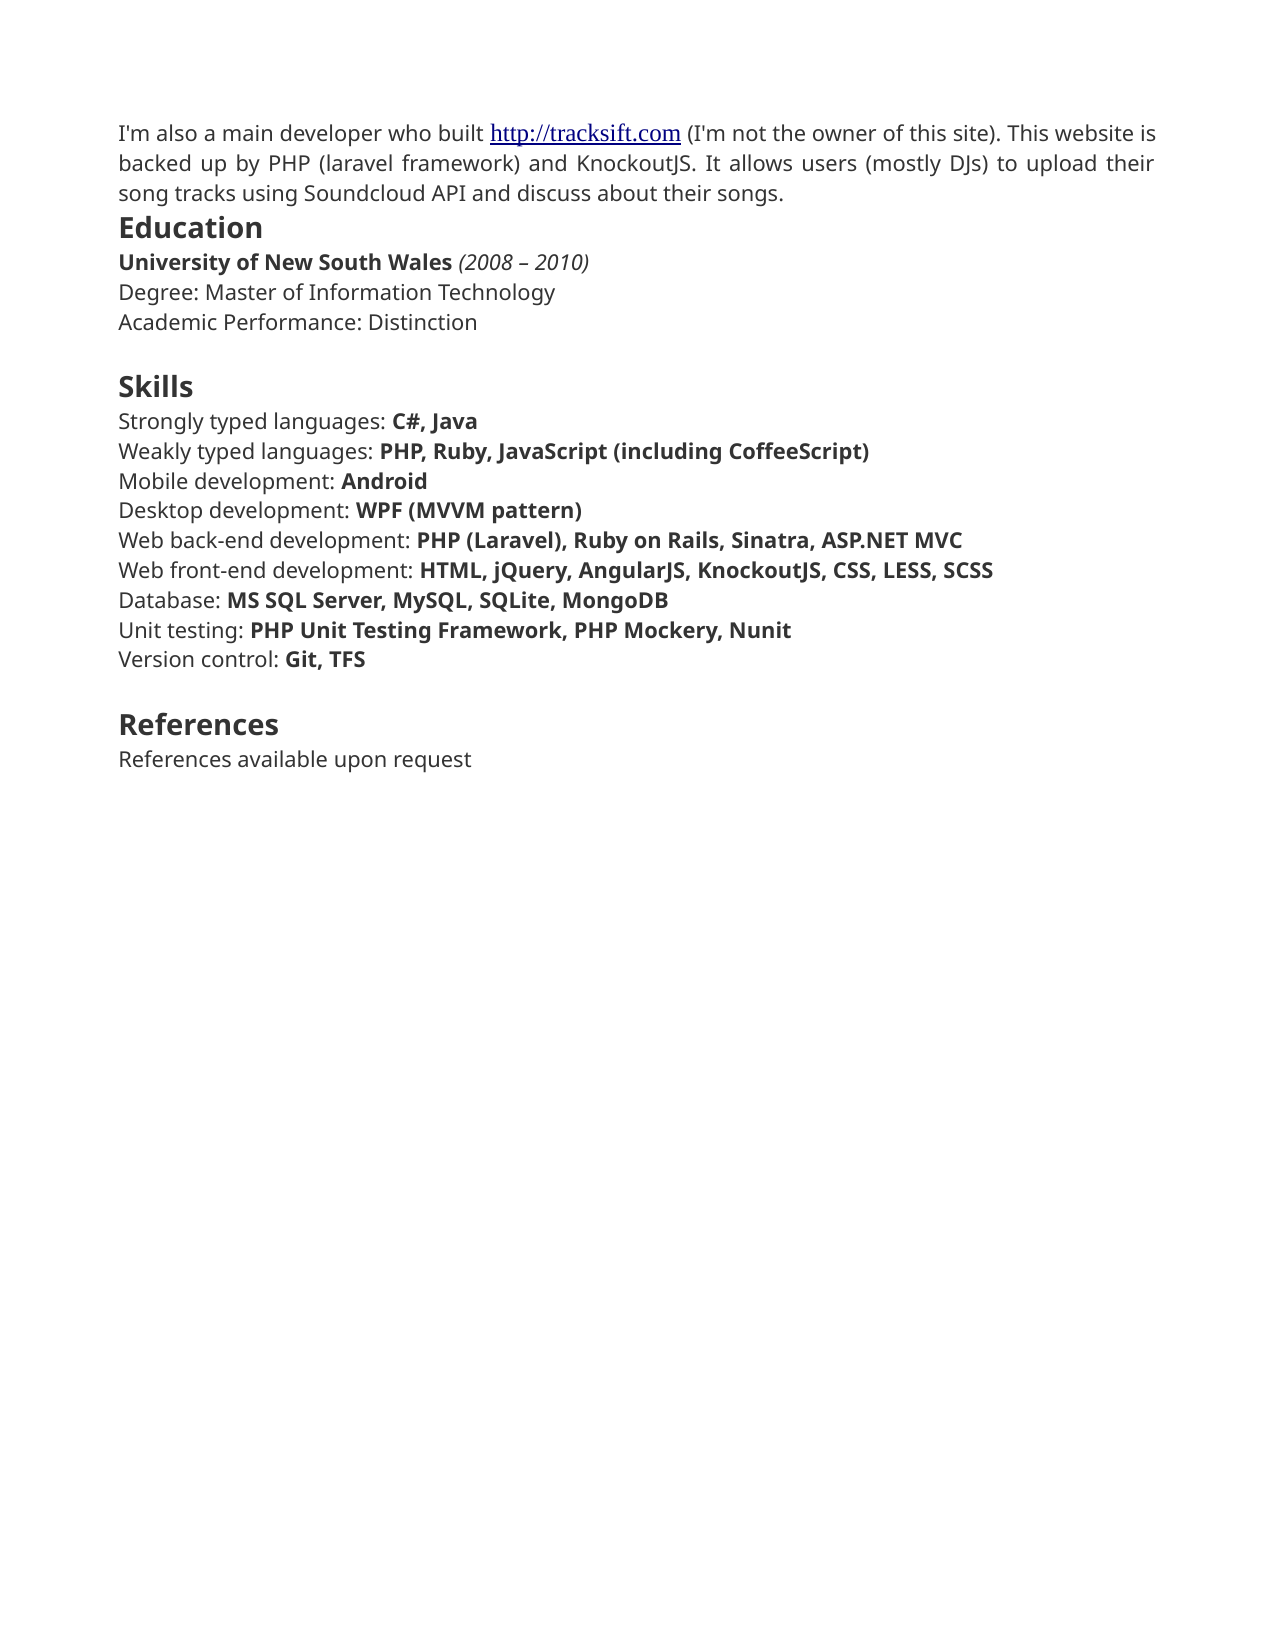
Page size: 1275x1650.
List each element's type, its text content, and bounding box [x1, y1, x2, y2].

text Education [118, 207, 1157, 247]
text Version control: Git, TFS [118, 644, 1157, 674]
text Skills [118, 366, 1157, 406]
text Database: MS SQL Server, MySQL, SQLite, MongoDB [118, 585, 1157, 614]
text References [118, 704, 1157, 744]
text Degree: Master of Information Technology [118, 277, 1157, 307]
text I'm also a main developer who built http://tracksift.com (I'm not the owner of this site). This website is backed up by PHP (laravel framework) and KnockoutJS. It allows users (mostly DJs) to upload their song tracks using Soundcloud API and discuss about their songs. [118, 118, 1157, 207]
text Web back-end development: PHP (Laravel), Ruby on Rails, Sinatra, ASP.NET MVC [118, 525, 1157, 555]
text Mobile development: Android [118, 466, 1157, 495]
text Desktop development: WPF (MVVM pattern) [118, 495, 1157, 525]
text Strongly typed languages: C#, Java [118, 406, 1157, 436]
text Web front-end development: HTML, jQuery, AngularJS, KnockoutJS, CSS, LESS, SCSS [118, 555, 1157, 585]
text Unit testing: PHP Unit Testing Framework, PHP Mockery, Nunit [118, 614, 1157, 644]
text Academic Performance: Distinction [118, 307, 1157, 337]
text University of New South Wales (2008 – 2010) [118, 247, 1157, 277]
text References available upon request [118, 744, 1157, 773]
text Weakly typed languages: PHP, Ruby, JavaScript (including CoffeeScript) [118, 436, 1157, 466]
